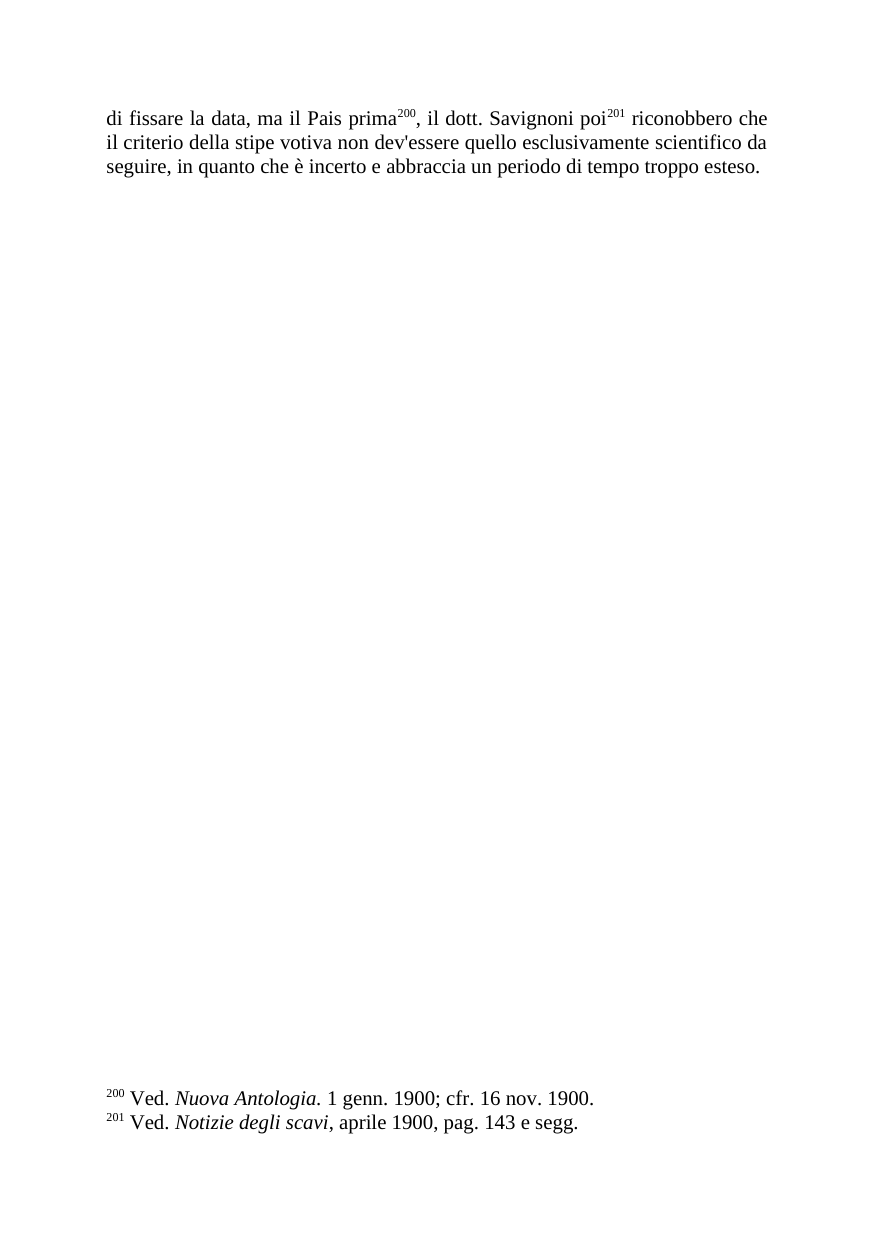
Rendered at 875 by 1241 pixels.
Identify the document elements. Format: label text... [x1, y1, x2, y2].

text di fissare la data, ma il Pais prima, il dott. Savignoni poi riconobbero che il criterio della stipe votiva non dev'essere quello esclusivamente scientifico da seguire, in quanto che è incerto e abbraccia un periodo di tempo troppo esteso. [106, 106, 768, 178]
text Ved. Nuova Antologia. 1 genn. 1900; cfr. 16 nov. 1900. [106, 1086, 768, 1110]
text Ved. Notizie degli scavi, aprile 1900, pag. 143 e segg. [106, 1110, 768, 1134]
